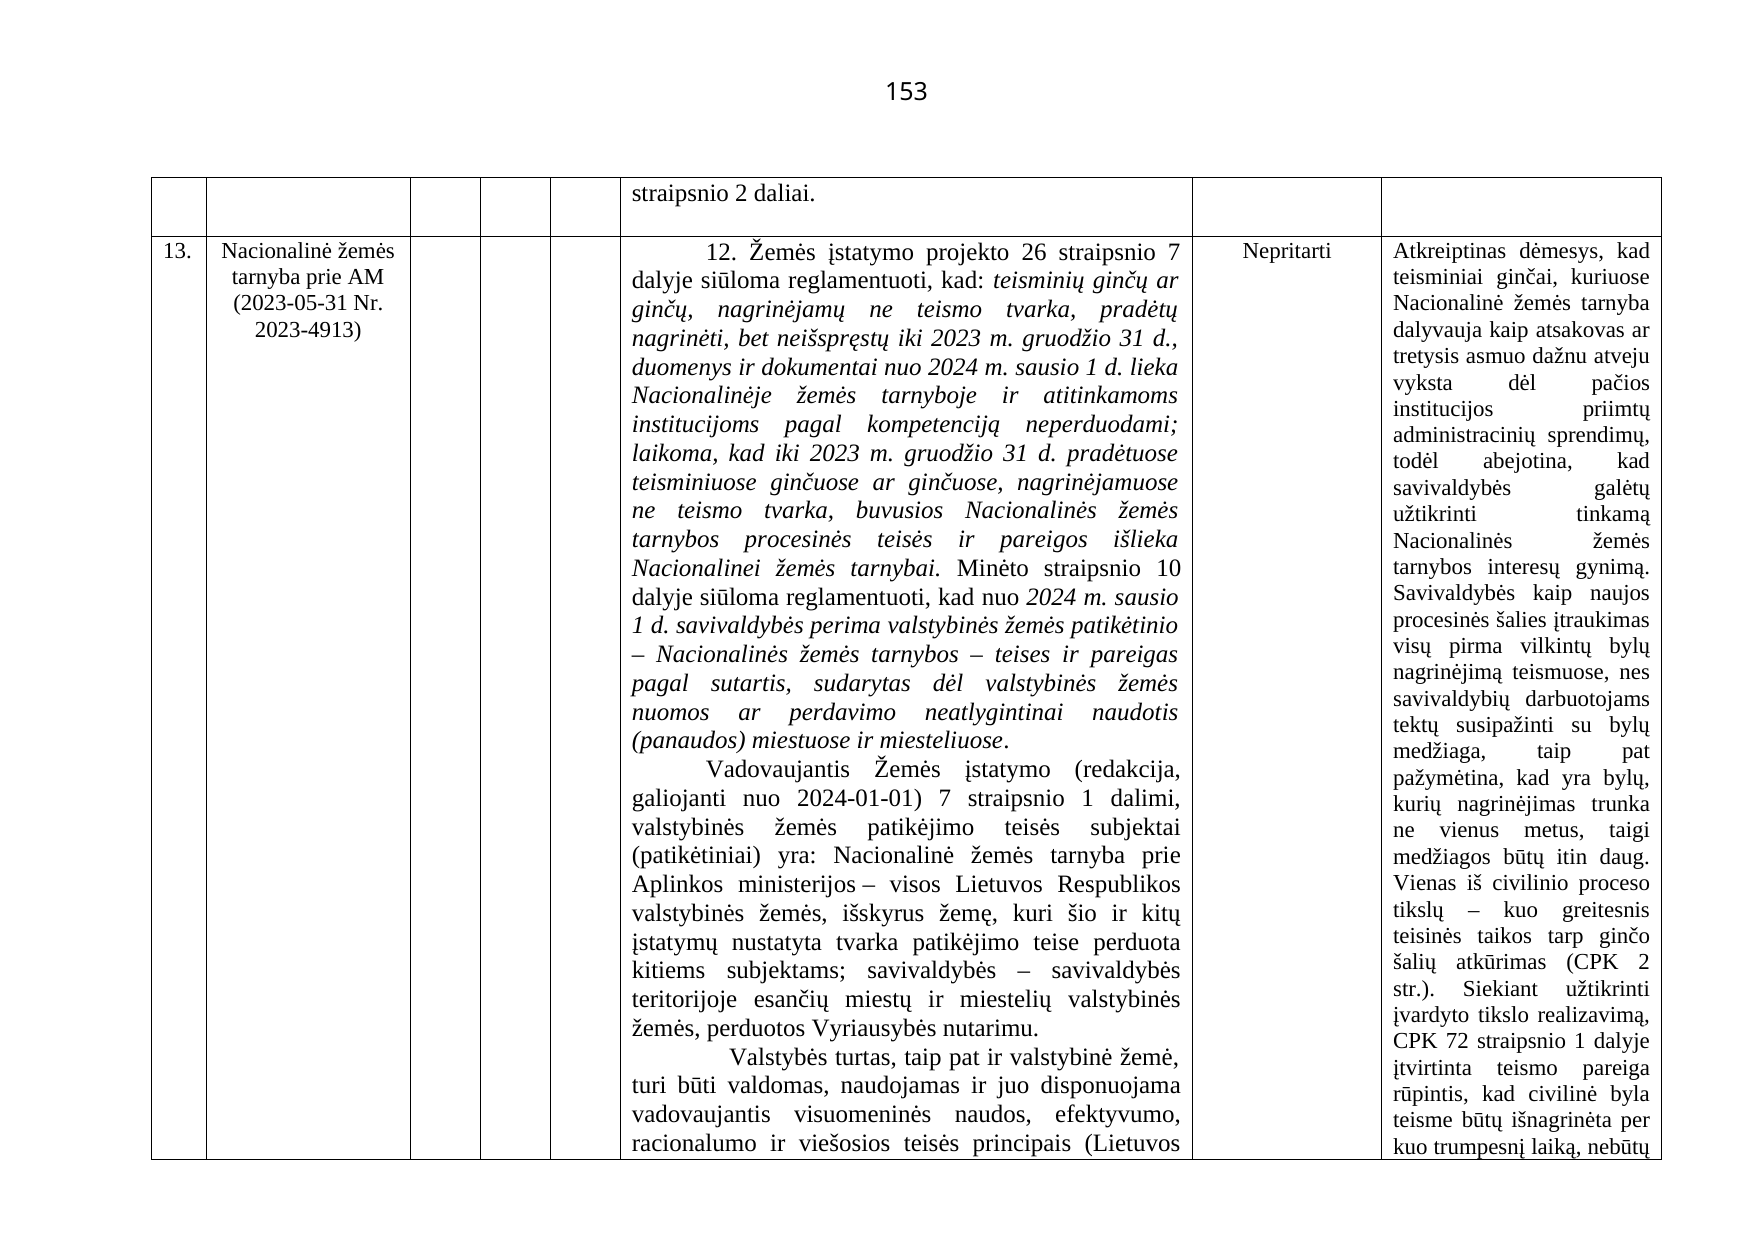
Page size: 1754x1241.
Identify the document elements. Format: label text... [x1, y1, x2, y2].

table_cell [551, 178, 620, 236]
table_cell straipsnio 2 daliai. [621, 178, 1192, 236]
table_cell Nepritarti [1193, 237, 1381, 1159]
table_cell 12. Žemės įstatymo projekto 26 straipsnio 7 dalyje siūloma reglamentuoti, kad: teisminių ginčų ar ginčų, nagrinėjamų ne teismo tvarka, pradėtų nagrinėti, bet neišspręstų iki 2023 m. gruodžio 31 d., duomenys ir dokumentai nuo 2024 m. sausio 1 d. lieka Nacionalinėje žemės tarnyboje ir atitinkamoms institucijoms pagal kompetenciją neperduodami; laikoma, kad iki 2023 m. gruodžio 31 d. pradėtuose teisminiuose ginčuose ar ginčuose, nagrinėjamuose ne teismo tvarka, buvusios Nacionalinės žemės tarnybos procesinės teisės ir pareigos išlieka Nacionalinei žemės tarnybai. Minėto straipsnio 10 dalyje siūloma reglamentuoti, kad nuo 2024 m. sausio 1 d. savivaldybės perima valstybinės žemės patikėtinio – Nacionalinės žemės tarnybos – teises ir pareigas pagal sutartis, sudarytas dėl valstybinės žemės nuomos ar perdavimo neatlygintinai naudotis (panaudos) miestuose ir miesteliuose. Vadovaujantis Žemės įstatymo (redakcija, galiojanti nuo 2024-01-01) 7 straipsnio 1 dalimi, valstybinės žemės patikėjimo teisės subjektai (patikėtiniai) yra: Nacionalinė žemės tarnyba prie Aplinkos ministerijos – visos Lietuvos Respublikos valstybinės žemės, išskyrus žemę, kuri šio ir kitų įstatymų nustatyta tvarka patikėjimo teise perduota kitiems subjektams; savivaldybės – savivaldybės teritorijoje esančių miestų ir miestelių valstybinės žemės, perduotos Vyriausybės nutarimu. Valstybės turtas, taip pat ir valstybinė žemė, turi būti valdomas, naudojamas ir juo disponuojama vadovaujantis visuomeninės naudos, efektyvumo, racionalumo ir viešosios teisės principais (Lietuvos [621, 237, 1192, 1159]
table_cell [1382, 178, 1661, 236]
table_cell Nacionalinė žemės tarnyba prie AM (2023-05-31 Nr. 2023-4913) [207, 237, 410, 1159]
table_cell [551, 237, 620, 1159]
table_cell [152, 178, 206, 236]
table_cell [411, 178, 480, 236]
table_cell [481, 178, 550, 236]
table_cell 13. [152, 237, 206, 1159]
table_cell [207, 178, 410, 236]
table_cell [411, 237, 480, 1159]
table_cell [481, 237, 550, 1159]
table_cell Atkreiptinas dėmesys, kad teisminiai ginčai, kuriuose Nacionalinė žemės tarnyba dalyvauja kaip atsakovas ar tretysis asmuo dažnu atveju vyksta dėl pačios institucijos priimtų administracinių sprendimų, todėl abejotina, kad savivaldybės galėtų užtikrinti tinkamą Nacionalinės žemės tarnybos interesų gynimą. Savivaldybės kaip naujos procesinės šalies įtraukimas visų pirma vilkintų bylų nagrinėjimą teismuose, nes savivaldybių darbuotojams tektų susipažinti su bylų medžiaga, taip pat pažymėtina, kad yra bylų, kurių nagrinėjimas trunka ne vienus metus, taigi medžiagos būtų itin daug. Vienas iš civilinio proceso tikslų – kuo greitesnis teisinės taikos tarp ginčo šalių atkūrimas (CPK 2 str.). Siekiant užtikrinti įvardyto tikslo realizavimą, CPK 72 straipsnio 1 dalyje įtvirtinta teismo pareiga rūpintis, kad civilinė byla teisme būtų išnagrinėta per kuo trumpesnį laiką, nebūtų [1382, 237, 1661, 1159]
table_cell [1193, 178, 1381, 236]
